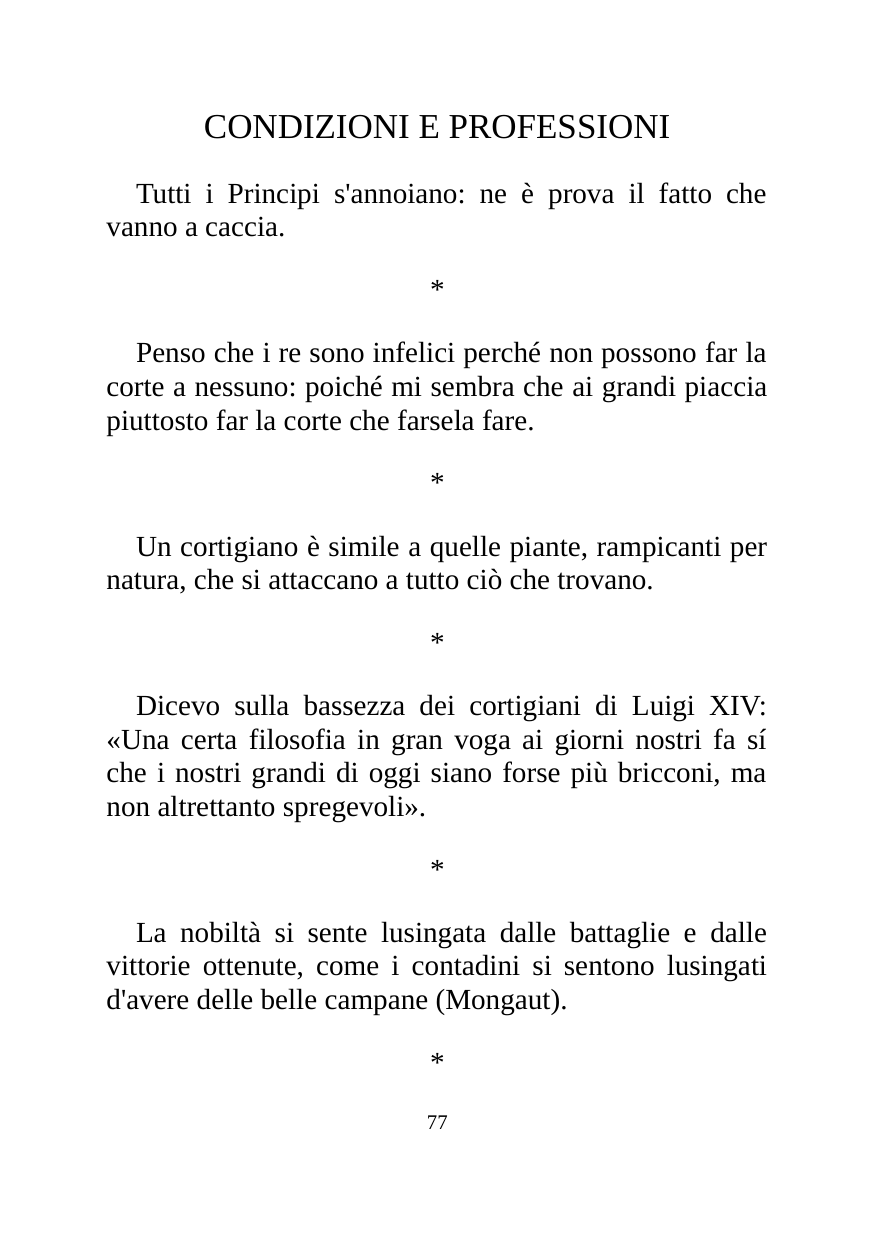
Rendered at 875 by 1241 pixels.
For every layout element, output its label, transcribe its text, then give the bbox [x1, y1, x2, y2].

text * [106, 466, 768, 499]
text * [106, 852, 768, 885]
text * [106, 272, 768, 306]
subtitle CONDIZIONI E PROFESSIONI [106, 106, 768, 146]
text La nobiltà si sente lusingata dalle battaglie e dalle vittorie ottenute, come i contadini si sentono lusingati d'avere delle belle campane (Mongaut). [106, 915, 768, 1016]
text Un cortigiano è simile a quelle piante, rampicanti per natura, che si attaccano a tutto ciò che trovano. [106, 529, 768, 596]
text * [106, 625, 768, 659]
text Tutti i Principi s'annoiano: ne è prova il fatto che vanno a caccia. [106, 176, 768, 243]
text Dicevo sulla bassezza dei cortigiani di Luigi XIV: «Una certa filosofia in gran voga ai giorni nostri fa sí che i nostri grandi di oggi siano forse più bricconi, ma non altrettanto spregevoli». [106, 688, 768, 822]
text * [106, 1045, 768, 1078]
text Penso che i re sono infelici perché non possono far la corte a nessuno: poiché mi sembra che ai grandi piaccia piuttosto far la corte che farsela fare. [106, 336, 768, 436]
